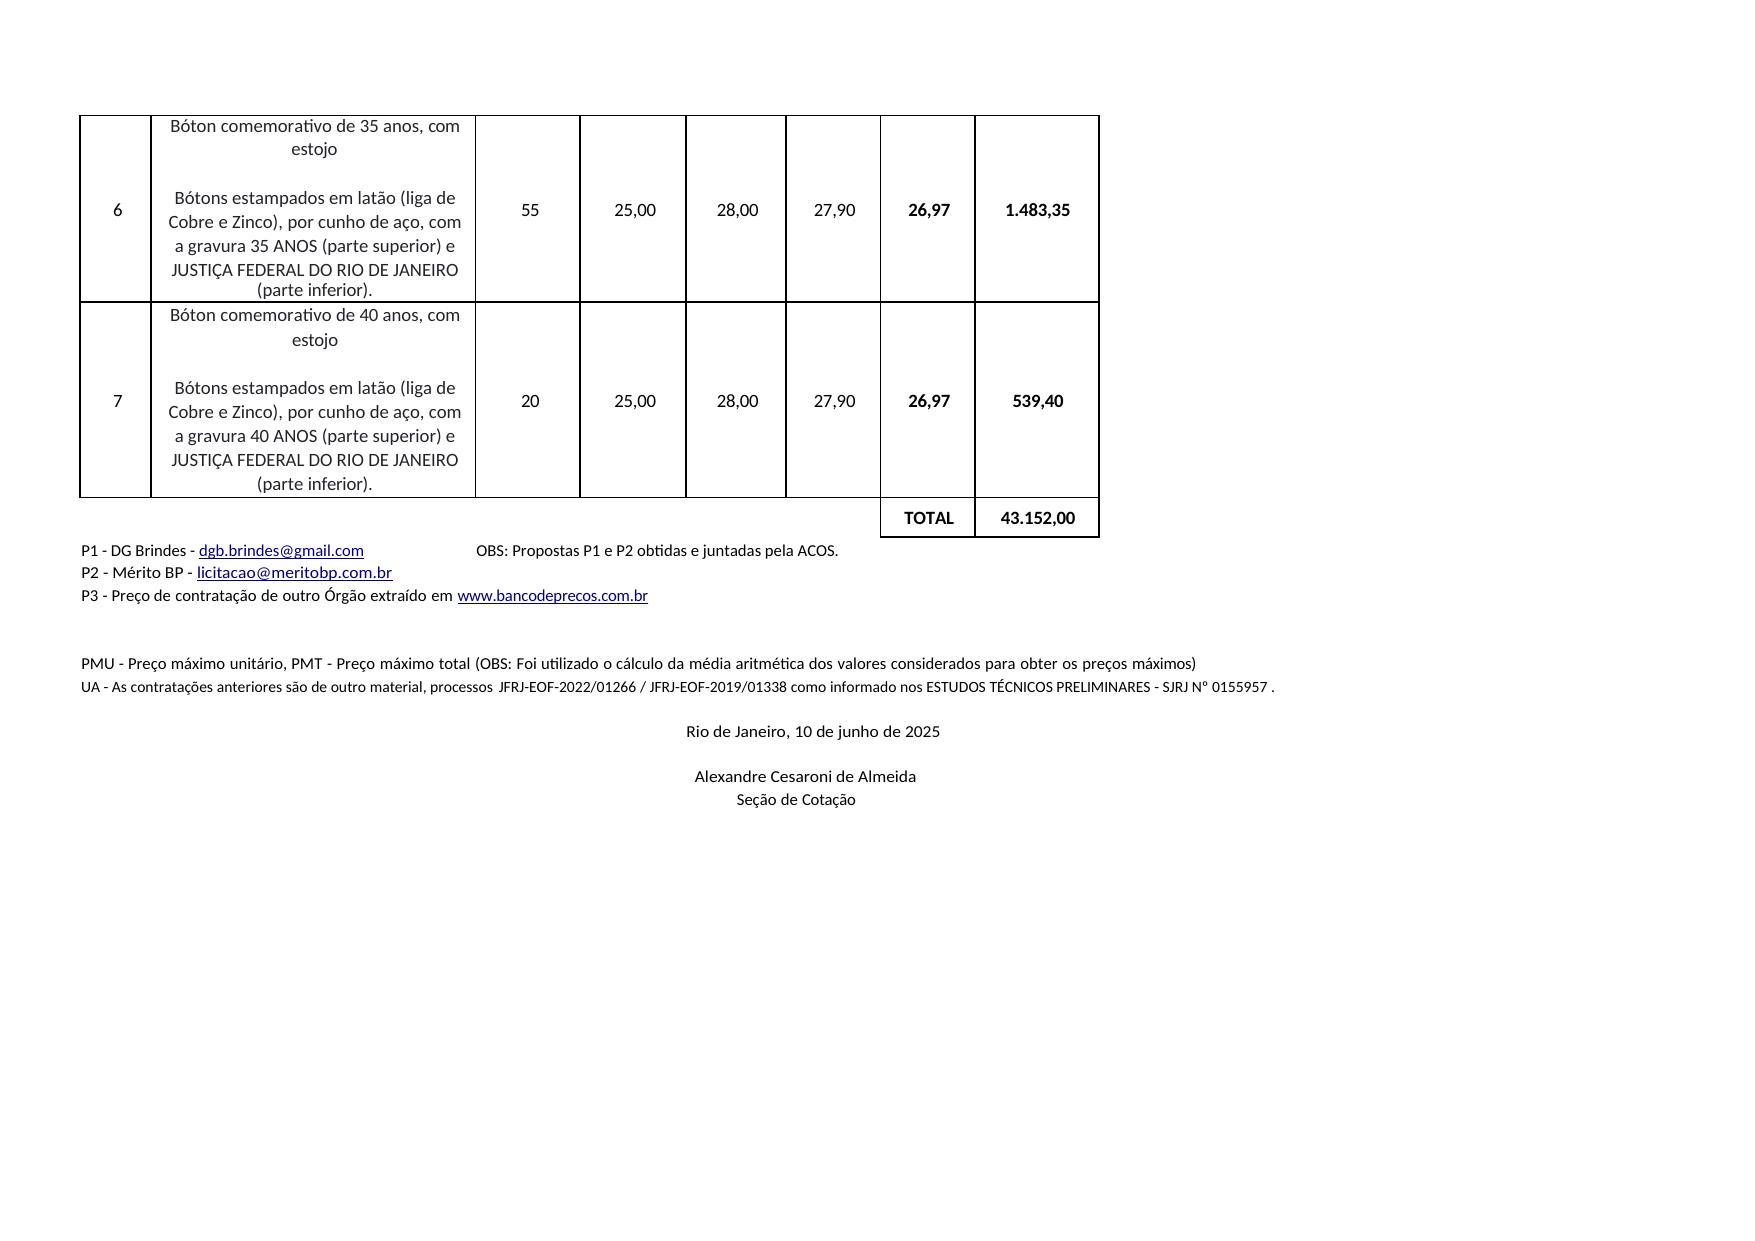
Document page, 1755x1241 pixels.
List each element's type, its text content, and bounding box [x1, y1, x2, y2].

table_cell 27,90 [787, 303, 880, 497]
text P3 - Preço de contratação de outro Órgão extraído em www.bancodeprecos.com.br [81, 585, 1503, 606]
table_header 55 [476, 116, 579, 301]
table_cell 20 [476, 303, 579, 497]
table_cell [80, 498, 880, 536]
table_header 25,00 [581, 116, 685, 301]
text Seção de Cotação [89, 789, 1503, 809]
text P1 - DG Brindes - dgb.brindes@gmail.com OBS: Propostas P1 e P2 obtidas e juntadas pela ACOS. P2 - Mérito BP - licitacao@meritobp.com.br [81, 541, 849, 583]
table_cell 539,40 [976, 303, 1098, 497]
table_cell 26,97 [881, 303, 974, 497]
table_cell 7 [81, 303, 150, 497]
table_cell TOTAL [881, 498, 974, 536]
table_cell 25,00 [581, 303, 685, 497]
table_header 28,00 [687, 116, 785, 301]
table_cell Bóton comemorativo de 40 anos, com estojo Bótons estampados em latão (liga de Cobre e Zinco), por cunho de aço, com a gravura 40 ANOS (parte superior) e JUSTIÇA FEDERAL DO RIO DE JANEIRO (parte inferior). [152, 303, 475, 497]
table_header 26,97 [881, 116, 974, 301]
table_header 1.483,35 [976, 116, 1098, 301]
table_header 27,90 [787, 116, 880, 301]
table_header Bóton comemorativo de 35 anos, com estojo Bótons estampados em latão (liga de Cobre e Zinco), por cunho de aço, com a gravura 35 ANOS (parte superior) e JUSTIÇA FEDERAL DO RIO DE JANEIRO (parte inferior). [152, 116, 475, 301]
text PMU - Preço máximo unitário, PMT - Preço máximo total (OBS: Foi utilizado o cálculo da média aritmética dos valores considerados para obter os preços máximos) [81, 653, 1503, 673]
table_cell 43.152,00 [976, 498, 1098, 536]
table_header 6 [81, 116, 150, 301]
text UA - As contratações anteriores são de outro material, processos JFRJ-EOF-2022/01266 / JFRJ-EOF-2019/01338 como informado nos ESTUDOS TÉCNICOS PRELIMINARES - SJRJ Nº 0155957 . [81, 677, 1503, 696]
table_cell 28,00 [687, 303, 785, 497]
text Rio de Janeiro, 10 de junho de 2025 Alexandre Cesaroni de Almeida [686, 697, 1004, 786]
